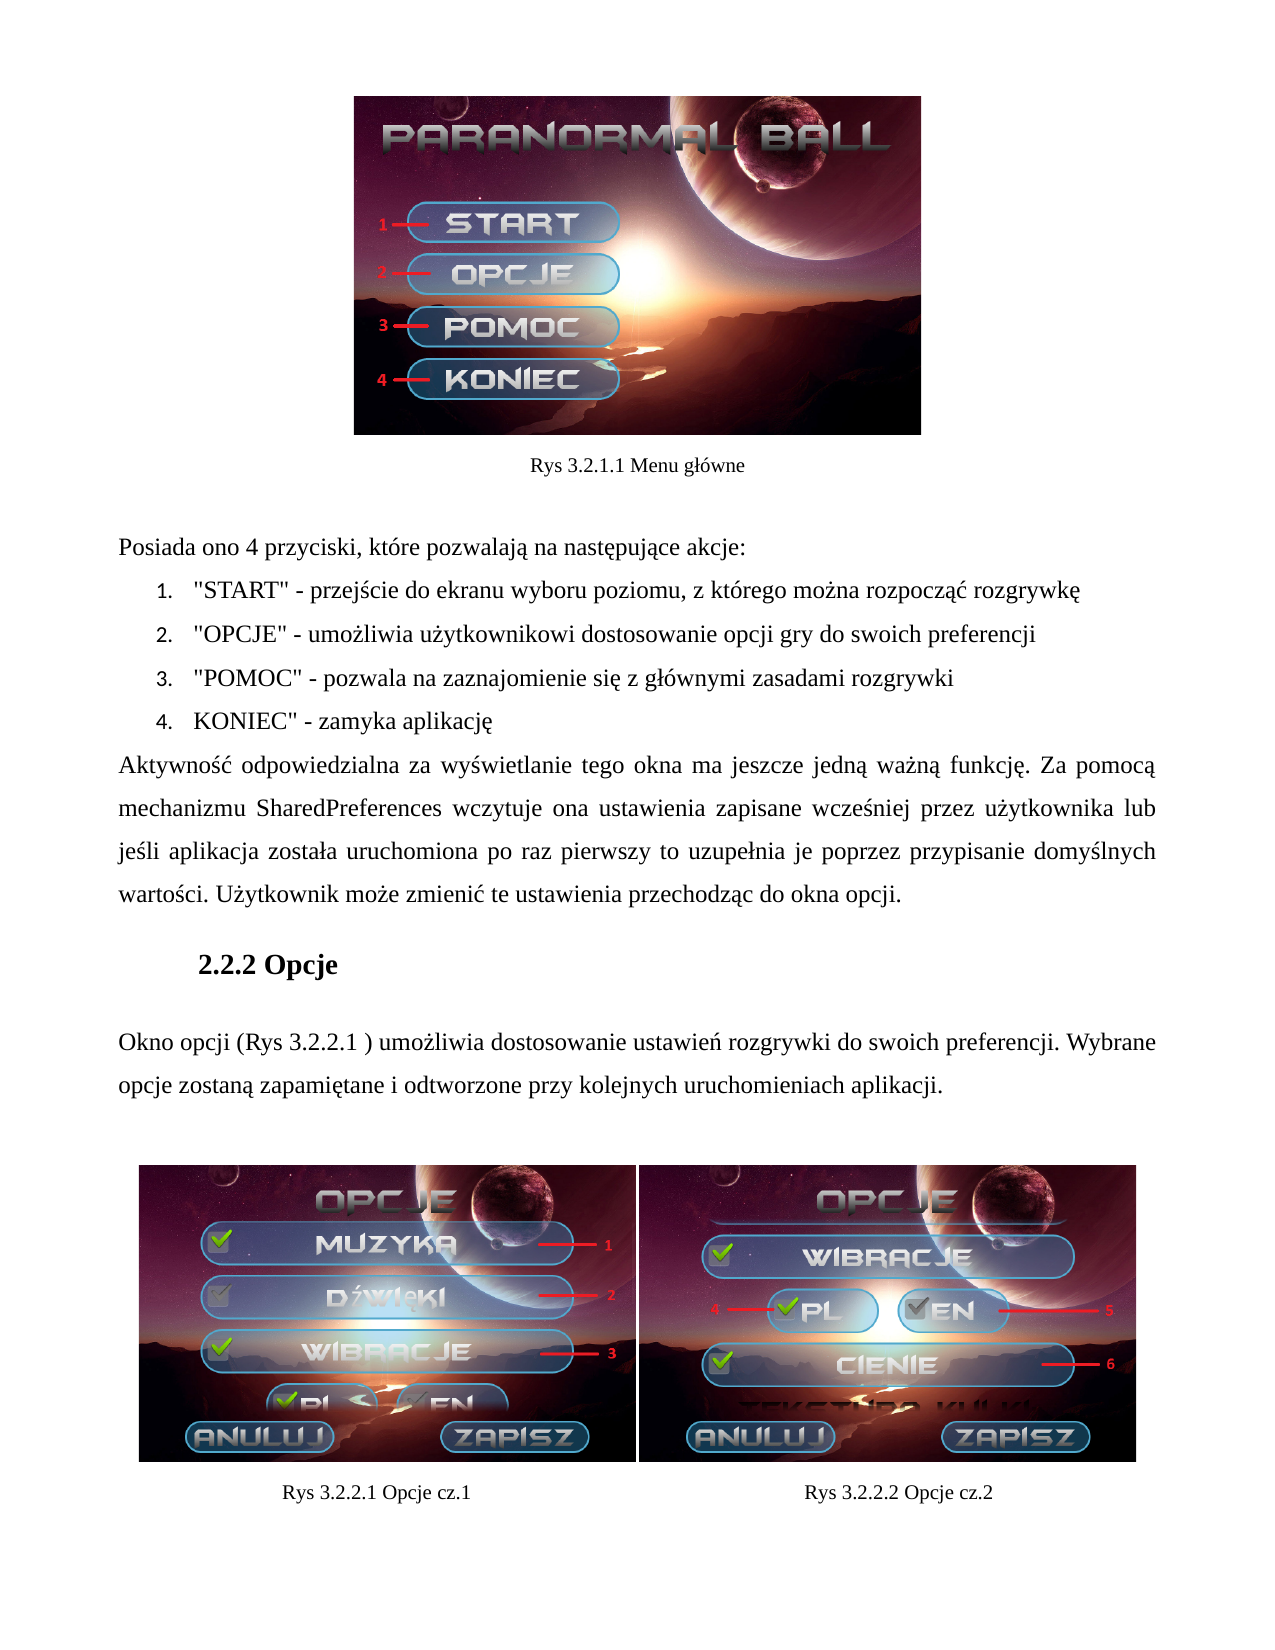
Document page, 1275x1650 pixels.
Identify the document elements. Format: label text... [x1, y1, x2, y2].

list "START" - przejście do ekranu wyboru poziomu, z którego można rozpocząć rozgrywkę [156, 576, 1157, 605]
picture [138, 1165, 636, 1462]
text Rys 3.2.1.1 Menu główne [118, 453, 1157, 477]
text Rys 3.2.2.1 Opcje cz.1 Rys 3.2.2.2 Opcje cz.2 [118, 1480, 1157, 1504]
text Posiada ono 4 przyciski, które pozwalają na następujące akcje: [118, 532, 1157, 561]
picture [353, 96, 922, 435]
list "POMOC" - pozwala na zaznajomienie się z głównymi zasadami rozgrywki [156, 663, 1157, 692]
list Aktywność odpowiedzialna za wyświetlanie tego okna ma jeszcze jedną ważną funkcję. Za pomocą mechanizmu SharedPreferences wczytuje ona ustawienia zapisane wcześniej przez użytkownika lub jeśli aplikacja została uruchomiona po raz pierwszy to uzupełnia je poprzez przypisanie domyślnych wartości. Użytkownik może zmienić te ustawienia przechodząc do okna opcji. [118, 750, 1157, 908]
list "OPCJE" - umożliwia użytkownikowi dostosowanie opcji gry do swoich preferencji [156, 619, 1157, 648]
picture [639, 1165, 1137, 1462]
subtitle Opcje [191, 947, 1157, 981]
list KONIEC" - zamyka aplikację [156, 706, 1157, 735]
text Okno opcji (Rys 3.2.2.1 ) umożliwia dostosowanie ustawień rozgrywki do swoich preferencji. Wybrane opcje zostaną zapamiętane i odtworzone przy kolejnych uruchomieniach aplikacji. [118, 1027, 1157, 1099]
